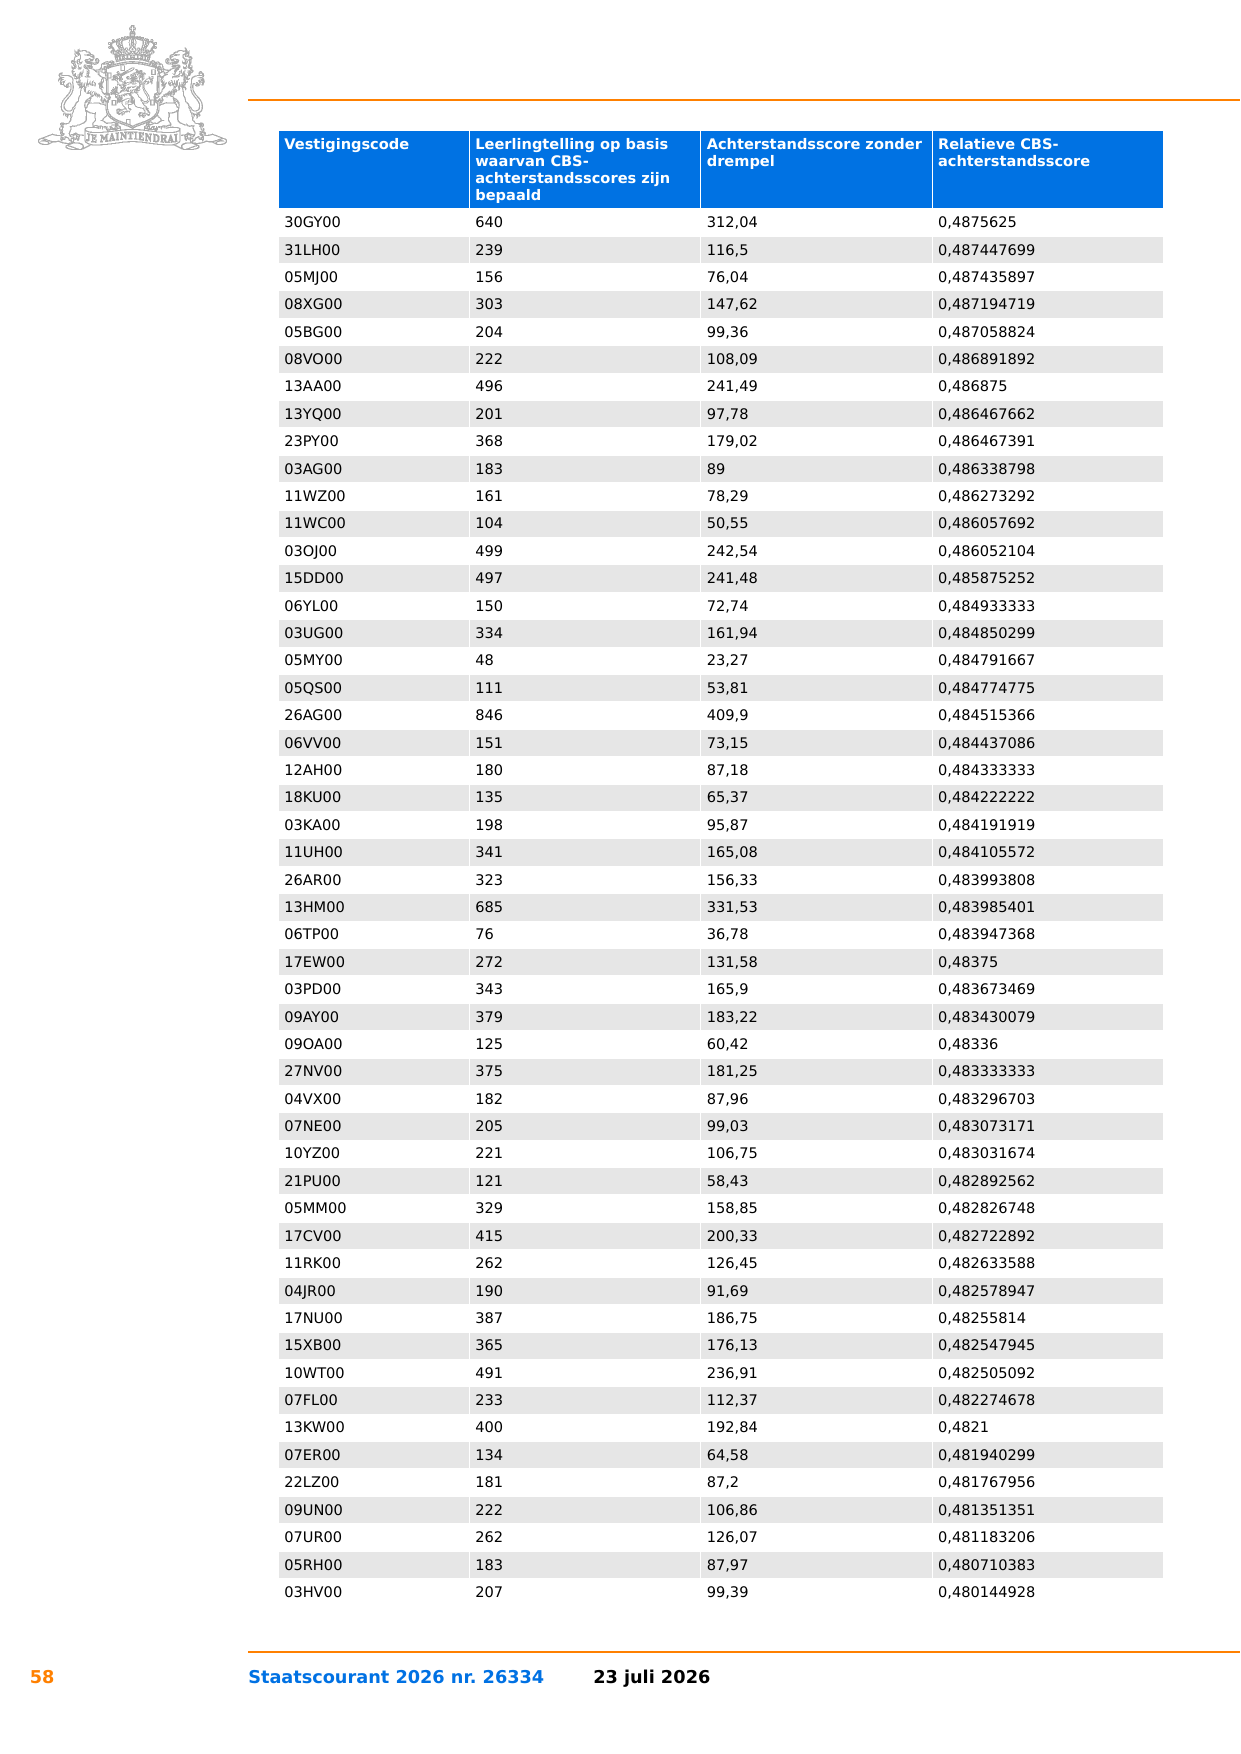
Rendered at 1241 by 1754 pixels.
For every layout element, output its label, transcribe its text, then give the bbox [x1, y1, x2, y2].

table_cell 156,33 [701, 867, 932, 893]
table_cell 190 [470, 1278, 700, 1304]
table_cell 15XB00 [279, 1333, 469, 1359]
table_cell 400 [470, 1415, 700, 1441]
table_cell 0,484791667 [933, 648, 1163, 674]
table_cell 0,48375 [933, 949, 1163, 975]
table_cell 0,480710383 [933, 1552, 1163, 1578]
table_cell 05QS00 [279, 675, 469, 701]
table_cell 262 [470, 1524, 700, 1551]
table_cell 0,484105572 [933, 839, 1163, 866]
table_cell 0,487194719 [933, 291, 1163, 318]
table_cell 104 [470, 511, 700, 537]
table_cell 03KA00 [279, 812, 469, 838]
table_cell 131,58 [701, 949, 932, 975]
table_cell 0,486057692 [933, 511, 1163, 537]
table_cell 181,25 [701, 1059, 932, 1085]
table_cell 48 [470, 648, 700, 674]
table_cell 239 [470, 237, 700, 263]
table_cell 334 [470, 620, 700, 647]
table_cell 241,49 [701, 374, 932, 400]
table_cell 99,39 [701, 1579, 932, 1605]
table_cell 26AG00 [279, 703, 469, 729]
table_cell 31LH00 [279, 237, 469, 263]
table_cell 15DD00 [279, 565, 469, 592]
table_cell 207 [470, 1579, 700, 1605]
table_cell 07ER00 [279, 1442, 469, 1468]
table_cell 91,69 [701, 1278, 932, 1304]
table_cell 116,5 [701, 237, 932, 263]
table_cell 161,94 [701, 620, 932, 647]
table_cell 10WT00 [279, 1360, 469, 1386]
table_cell 409,9 [701, 703, 932, 729]
table_cell 331,53 [701, 894, 932, 921]
table_cell 89 [701, 456, 932, 482]
table_cell 126,45 [701, 1250, 932, 1277]
table_cell 0,480144928 [933, 1579, 1163, 1605]
table_cell 368 [470, 429, 700, 455]
table_cell 0,486891892 [933, 346, 1163, 373]
table_header Leerlingtelling op basis waarvan CBS-achterstandsscores zijn bepaald [470, 131, 700, 208]
table_cell 111 [470, 675, 700, 701]
table_cell 08VO00 [279, 346, 469, 373]
table_cell 13AA00 [279, 374, 469, 400]
table_cell 0,481940299 [933, 1442, 1163, 1468]
table_cell 0,483031674 [933, 1141, 1163, 1167]
table_cell 05MY00 [279, 648, 469, 674]
table_cell 03OJ00 [279, 538, 469, 564]
table_cell 0,482892562 [933, 1168, 1163, 1194]
table_cell 99,36 [701, 319, 932, 345]
table_cell 06VV00 [279, 730, 469, 756]
table_cell 161 [470, 483, 700, 509]
table_cell 26AR00 [279, 867, 469, 893]
table_cell 07UR00 [279, 1524, 469, 1551]
table_cell 0,483073171 [933, 1113, 1163, 1140]
table_cell 05RH00 [279, 1552, 469, 1578]
table_cell 0,485875252 [933, 565, 1163, 592]
table_cell 0,487447699 [933, 237, 1163, 263]
table_cell 72,74 [701, 593, 932, 619]
table_cell 11RK00 [279, 1250, 469, 1277]
table_cell 0,481183206 [933, 1524, 1163, 1551]
table_cell 201 [470, 401, 700, 427]
table_cell 262 [470, 1250, 700, 1277]
table_cell 165,08 [701, 839, 932, 866]
table_cell 0,4875625 [933, 209, 1163, 236]
table_header Vestigingscode [279, 131, 469, 208]
table_cell 17EW00 [279, 949, 469, 975]
table_cell 0,483333333 [933, 1059, 1163, 1085]
table_cell 0,484774775 [933, 675, 1163, 701]
table_cell 341 [470, 839, 700, 866]
table_cell 186,75 [701, 1305, 932, 1331]
table_cell 176,13 [701, 1333, 932, 1359]
table_cell 60,42 [701, 1031, 932, 1057]
table_cell 0,48255814 [933, 1305, 1163, 1331]
table_cell 0,484222222 [933, 785, 1163, 811]
table_cell 36,78 [701, 922, 932, 948]
table_cell 0,484933333 [933, 593, 1163, 619]
table_cell 365 [470, 1333, 700, 1359]
table_cell 22LZ00 [279, 1470, 469, 1496]
table_cell 0,482505092 [933, 1360, 1163, 1386]
table_cell 03AG00 [279, 456, 469, 482]
table_cell 222 [470, 1497, 700, 1523]
table_cell 50,55 [701, 511, 932, 537]
table_cell 21PU00 [279, 1168, 469, 1194]
table_cell 0,48336 [933, 1031, 1163, 1057]
table_cell 04VX00 [279, 1086, 469, 1112]
table_cell 182 [470, 1086, 700, 1112]
table_cell 685 [470, 894, 700, 921]
table_cell 0,486875 [933, 374, 1163, 400]
table_cell 303 [470, 291, 700, 318]
table_cell 375 [470, 1059, 700, 1085]
table_cell 11WC00 [279, 511, 469, 537]
table_cell 387 [470, 1305, 700, 1331]
table_cell 23,27 [701, 648, 932, 674]
table_cell 183 [470, 456, 700, 482]
table_cell 13HM00 [279, 894, 469, 921]
table_cell 0,482578947 [933, 1278, 1163, 1304]
table_cell 87,96 [701, 1086, 932, 1112]
table_header Relatieve CBS-achterstandsscore [933, 131, 1163, 208]
table_cell 323 [470, 867, 700, 893]
table_cell 205 [470, 1113, 700, 1140]
table_cell 03PD00 [279, 976, 469, 1003]
table_cell 112,37 [701, 1387, 932, 1414]
table_cell 05BG00 [279, 319, 469, 345]
table_cell 846 [470, 703, 700, 729]
table_cell 97,78 [701, 401, 932, 427]
table_cell 221 [470, 1141, 700, 1167]
table_cell 126,07 [701, 1524, 932, 1551]
table_cell 09UN00 [279, 1497, 469, 1523]
table_cell 134 [470, 1442, 700, 1468]
table_cell 0,483993808 [933, 867, 1163, 893]
table_cell 27NV00 [279, 1059, 469, 1085]
table_cell 18KU00 [279, 785, 469, 811]
table_cell 0,484850299 [933, 620, 1163, 647]
table_cell 30GY00 [279, 209, 469, 236]
table_cell 0,484437086 [933, 730, 1163, 756]
table_cell 0,4821 [933, 1415, 1163, 1441]
table_cell 04JR00 [279, 1278, 469, 1304]
table_cell 53,81 [701, 675, 932, 701]
table_cell 0,486338798 [933, 456, 1163, 482]
table_cell 03UG00 [279, 620, 469, 647]
table_cell 192,84 [701, 1415, 932, 1441]
table_cell 58,43 [701, 1168, 932, 1194]
table_cell 0,482547945 [933, 1333, 1163, 1359]
table_cell 05MJ00 [279, 264, 469, 290]
table_cell 0,484515366 [933, 703, 1163, 729]
table_cell 23PY00 [279, 429, 469, 455]
table_cell 640 [470, 209, 700, 236]
table_cell 179,02 [701, 429, 932, 455]
table_header Achterstandsscore zonder drempel [701, 131, 932, 208]
table_cell 198 [470, 812, 700, 838]
table_cell 242,54 [701, 538, 932, 564]
table_cell 343 [470, 976, 700, 1003]
table_cell 05MM00 [279, 1196, 469, 1222]
table_cell 180 [470, 757, 700, 783]
table_cell 0,482274678 [933, 1387, 1163, 1414]
table_cell 241,48 [701, 565, 932, 592]
table_cell 496 [470, 374, 700, 400]
table_cell 76 [470, 922, 700, 948]
table_cell 11UH00 [279, 839, 469, 866]
table_cell 12AH00 [279, 757, 469, 783]
table_cell 87,2 [701, 1470, 932, 1496]
table_cell 87,97 [701, 1552, 932, 1578]
picture [38, 25, 227, 150]
table_cell 09AY00 [279, 1004, 469, 1030]
table_cell 13YQ00 [279, 401, 469, 427]
table_cell 03HV00 [279, 1579, 469, 1605]
table_cell 125 [470, 1031, 700, 1057]
table_cell 13KW00 [279, 1415, 469, 1441]
table_cell 0,483947368 [933, 922, 1163, 948]
table_cell 121 [470, 1168, 700, 1194]
table_cell 99,03 [701, 1113, 932, 1140]
table_cell 222 [470, 346, 700, 373]
table_cell 0,486052104 [933, 538, 1163, 564]
table_cell 181 [470, 1470, 700, 1496]
table_cell 183,22 [701, 1004, 932, 1030]
table_cell 64,58 [701, 1442, 932, 1468]
table_cell 09OA00 [279, 1031, 469, 1057]
table_cell 0,487058824 [933, 319, 1163, 345]
table_cell 272 [470, 949, 700, 975]
table_cell 312,04 [701, 209, 932, 236]
table_cell 491 [470, 1360, 700, 1386]
table_cell 07FL00 [279, 1387, 469, 1414]
table_cell 0,486467391 [933, 429, 1163, 455]
table_cell 0,483673469 [933, 976, 1163, 1003]
table_cell 0,483296703 [933, 1086, 1163, 1112]
table_cell 0,483985401 [933, 894, 1163, 921]
table_cell 0,484191919 [933, 812, 1163, 838]
table_cell 0,484333333 [933, 757, 1163, 783]
table_cell 200,33 [701, 1223, 932, 1249]
table_cell 76,04 [701, 264, 932, 290]
table_cell 499 [470, 538, 700, 564]
table_cell 106,86 [701, 1497, 932, 1523]
table_cell 497 [470, 565, 700, 592]
table_cell 0,481351351 [933, 1497, 1163, 1523]
table_cell 17CV00 [279, 1223, 469, 1249]
table_cell 78,29 [701, 483, 932, 509]
table_cell 147,62 [701, 291, 932, 318]
table_cell 06YL00 [279, 593, 469, 619]
table_cell 0,483430079 [933, 1004, 1163, 1030]
table_cell 329 [470, 1196, 700, 1222]
table_cell 108,09 [701, 346, 932, 373]
table_cell 06TP00 [279, 922, 469, 948]
table_cell 0,486273292 [933, 483, 1163, 509]
table_cell 379 [470, 1004, 700, 1030]
table_cell 156 [470, 264, 700, 290]
table_cell 0,482722892 [933, 1223, 1163, 1249]
table_cell 0,486467662 [933, 401, 1163, 427]
table_cell 0,481767956 [933, 1470, 1163, 1496]
table_cell 158,85 [701, 1196, 932, 1222]
table_cell 08XG00 [279, 291, 469, 318]
table_cell 95,87 [701, 812, 932, 838]
table_cell 73,15 [701, 730, 932, 756]
table_cell 183 [470, 1552, 700, 1578]
table_cell 11WZ00 [279, 483, 469, 509]
table_cell 135 [470, 785, 700, 811]
table_cell 204 [470, 319, 700, 345]
table_cell 07NE00 [279, 1113, 469, 1140]
table_cell 0,482826748 [933, 1196, 1163, 1222]
table_cell 106,75 [701, 1141, 932, 1167]
table_cell 415 [470, 1223, 700, 1249]
table_cell 0,487435897 [933, 264, 1163, 290]
table_cell 151 [470, 730, 700, 756]
table_cell 236,91 [701, 1360, 932, 1386]
table_cell 65,37 [701, 785, 932, 811]
table_cell 150 [470, 593, 700, 619]
table_cell 17NU00 [279, 1305, 469, 1331]
table_cell 165,9 [701, 976, 932, 1003]
table_cell 233 [470, 1387, 700, 1414]
table_cell 87,18 [701, 757, 932, 783]
table_cell 0,482633588 [933, 1250, 1163, 1277]
table_cell 10YZ00 [279, 1141, 469, 1167]
